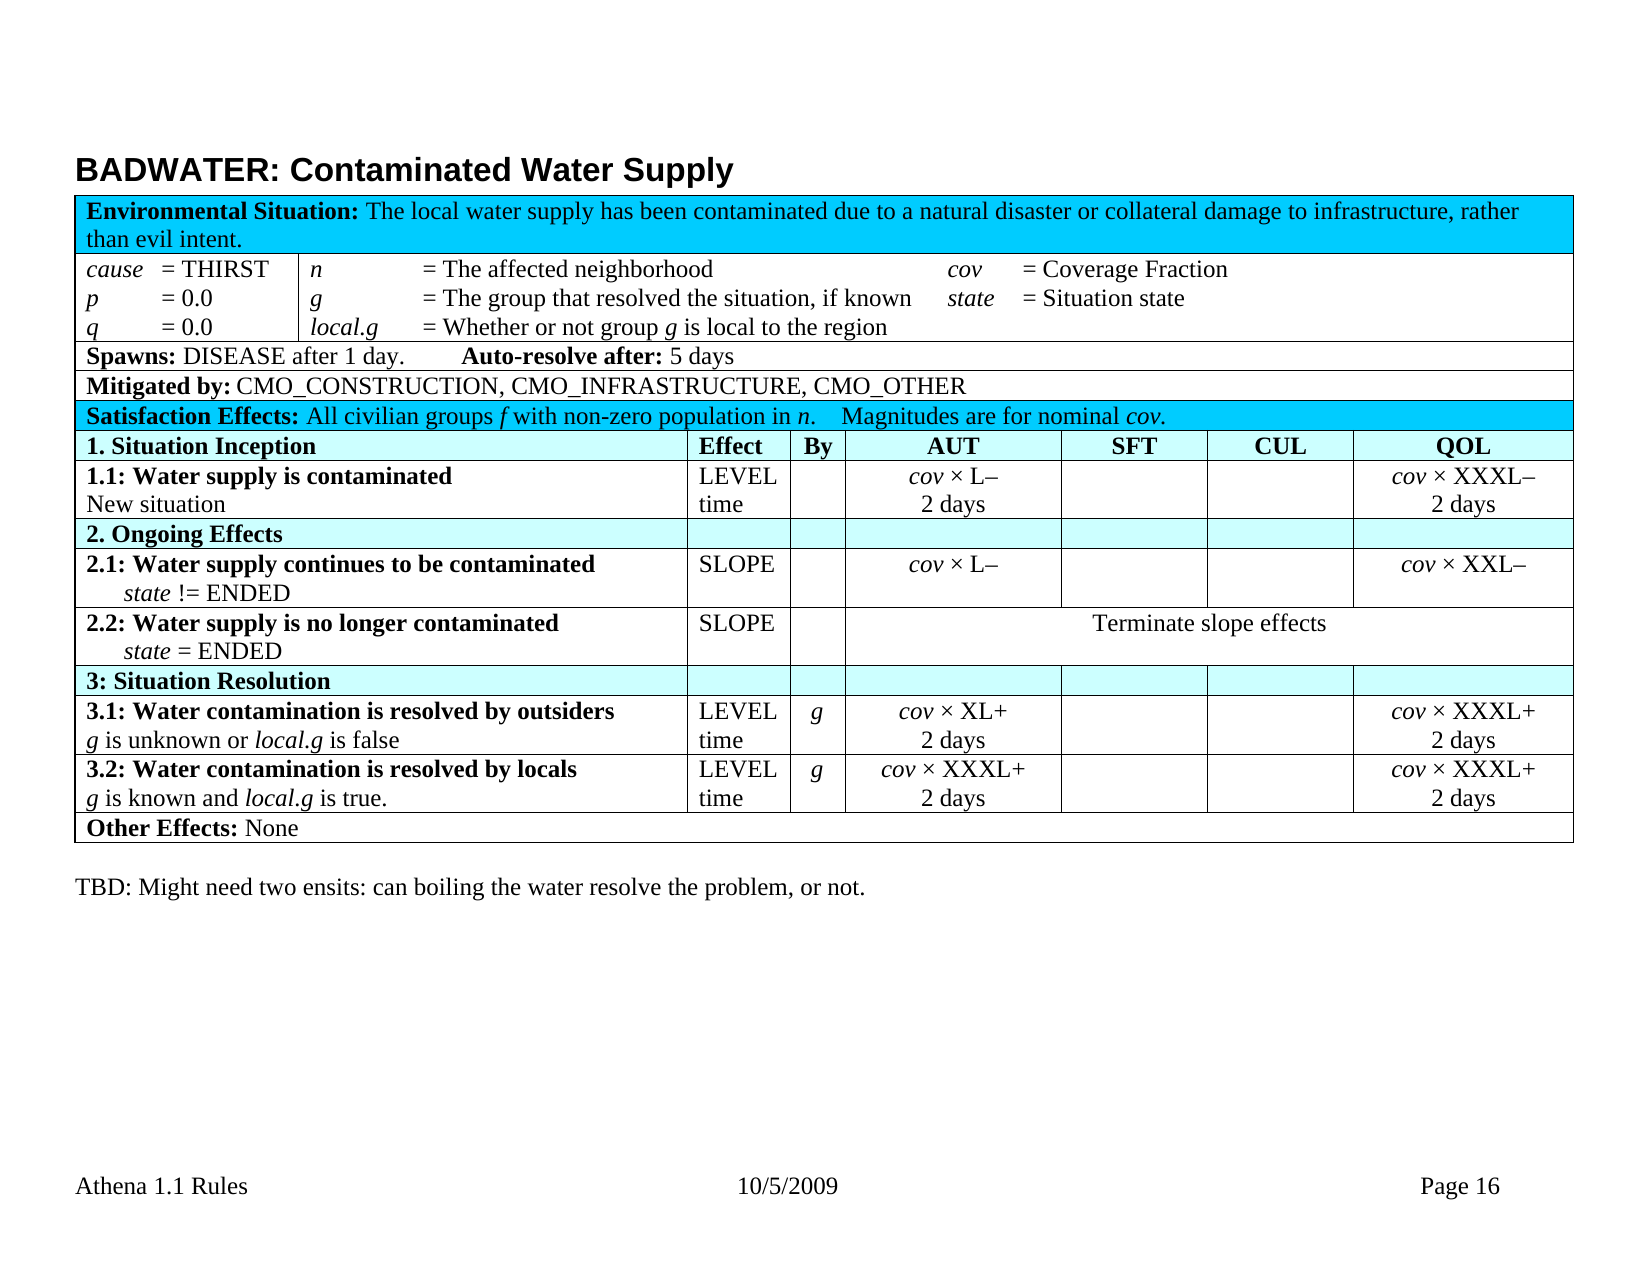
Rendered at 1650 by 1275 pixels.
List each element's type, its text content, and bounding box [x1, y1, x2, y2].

table_cell [1354, 519, 1573, 548]
table_cell [1062, 755, 1207, 812]
text TBD: Might need two ensits: can boiling the water resolve the problem, or not. [75, 872, 1575, 900]
table_cell 1. Situation Inception [76, 431, 687, 460]
table_cell [1062, 666, 1207, 695]
table_cell [791, 549, 845, 607]
table_cell [1208, 755, 1353, 812]
table_cell By [791, 431, 845, 460]
table_cell [1208, 549, 1353, 607]
table_cell [1208, 461, 1353, 518]
text BADWATER: Contaminated Water Supply [75, 150, 1575, 188]
table_cell cov × L– [846, 549, 1061, 607]
table_cell Other Effects: None [76, 813, 1573, 842]
table_cell 1.1: Water supply is contaminated New situation [76, 461, 687, 518]
table_cell g [791, 696, 845, 753]
table_cell [791, 666, 845, 695]
table_cell LEVEL time [688, 696, 790, 753]
table_cell Terminate slope effects [846, 608, 1573, 665]
table_cell LEVEL time [688, 461, 790, 518]
table_cell [688, 666, 790, 695]
table_cell CUL [1208, 431, 1353, 460]
table_header Environmental Situation: The local water supply has been contaminated due to a natural disaster or collateral damage to infrastructure, rather than evil intent. [76, 196, 1573, 253]
table_cell g [791, 755, 845, 812]
table_cell [1062, 519, 1207, 548]
table_cell [1208, 666, 1353, 695]
table_cell cov × XXXL+ 2 days [1354, 696, 1573, 753]
table_cell cause = THIRST p = 0.0 q = 0.0 [76, 254, 298, 341]
table_cell [1208, 696, 1353, 753]
table_cell Satisfaction Effects: All civilian groups f with non-zero population in n. Magnitudes are for nominal cov. [76, 401, 1573, 430]
table_cell Mitigated by: CMO_CONSTRUCTION, CMO_INFRASTRUCTURE, CMO_OTHER [76, 371, 1573, 400]
table_cell QOL [1354, 431, 1573, 460]
table_cell Effect [688, 431, 790, 460]
table_cell [791, 608, 845, 665]
table_cell [1062, 696, 1207, 753]
table_cell [846, 519, 1061, 548]
table_cell 3.1: Water contamination is resolved by outsiders g is unknown or local.g is false [76, 696, 687, 753]
table_cell SLOPE [688, 549, 790, 607]
table_cell [688, 519, 790, 548]
table_cell 2.2: Water supply is no longer contaminated state = ENDED [76, 608, 687, 665]
table_cell [1354, 666, 1573, 695]
table_cell SFT [1062, 431, 1207, 460]
table_cell [791, 461, 845, 518]
table_cell LEVEL time [688, 755, 790, 812]
table_cell cov × XXXL+ 2 days [846, 755, 1061, 812]
table_cell [791, 519, 845, 548]
table_cell Spawns: DISEASE after 1 day. Auto-resolve after: 5 days [76, 342, 1573, 370]
table_cell [1062, 549, 1207, 607]
table_cell SLOPE [688, 608, 790, 665]
table_cell cov × XXXL+ 2 days [1354, 755, 1573, 812]
table_cell 3: Situation Resolution [76, 666, 687, 695]
table_cell [1062, 461, 1207, 518]
table_cell 2. Ongoing Effects [76, 519, 687, 548]
table_cell AUT [846, 431, 1061, 460]
table_cell cov × XL+ 2 days [846, 696, 1061, 753]
table_cell 3.2: Water contamination is resolved by locals g is known and local.g is true. [76, 755, 687, 812]
table_cell cov × XXL– [1354, 549, 1573, 607]
table_cell [846, 666, 1061, 695]
table_cell [1208, 519, 1353, 548]
table_cell 2.1: Water supply continues to be contaminated state != ENDED [76, 549, 687, 607]
table_cell cov × XXXL– 2 days [1354, 461, 1573, 518]
table_cell cov × L– 2 days [846, 461, 1061, 518]
table_cell n = The affected neighborhood cov = Coverage Fraction g = The group that resolved the situation, if known state = Situation state local.g = Whether or not group g is local to the region [299, 254, 1573, 341]
